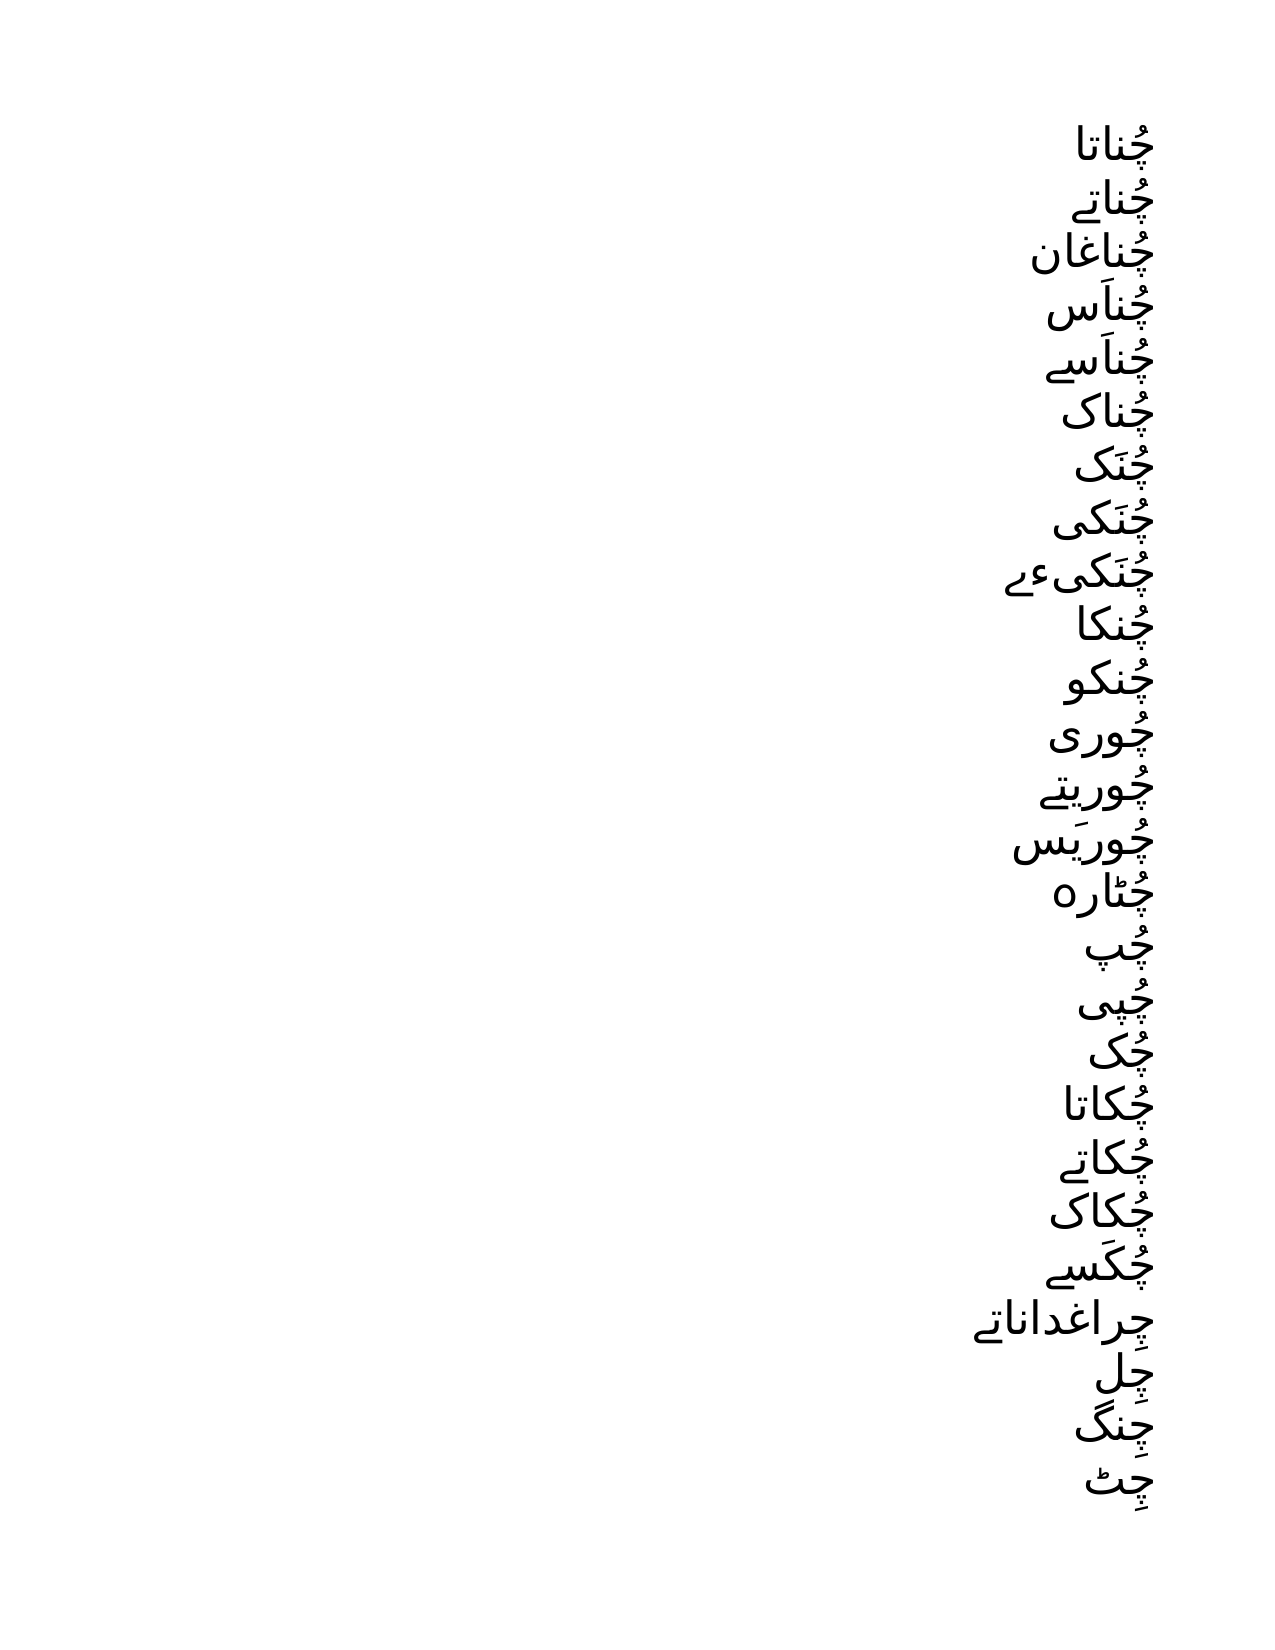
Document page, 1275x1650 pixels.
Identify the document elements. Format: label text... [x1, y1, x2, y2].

text چُناَسے [118, 331, 1157, 385]
text چُکاتے [118, 1131, 1157, 1185]
text چُوری​َس [118, 811, 1157, 865]
text چُک [118, 1025, 1157, 1078]
text چُناتا [118, 118, 1157, 171]
text چُٹارہ [118, 865, 1157, 918]
text چِٹ [118, 1451, 1157, 1505]
text چِنگ [118, 1398, 1157, 1451]
text چُپی [118, 971, 1157, 1025]
text چُناَس [118, 278, 1157, 331]
text چُنَکی​ءے [118, 545, 1157, 598]
text چُنَک [118, 438, 1157, 491]
text چُناک [118, 385, 1157, 438]
text چُنکو [118, 651, 1157, 705]
text چُوری​تے [118, 758, 1157, 811]
text چِراغ​داناتے [118, 1291, 1157, 1345]
text چُنَکی [118, 491, 1157, 545]
text چُوری [118, 705, 1157, 758]
text چِل [118, 1345, 1157, 1398]
text چُکاک [118, 1185, 1157, 1238]
text چُناغان [118, 225, 1157, 278]
text چُناتے [118, 171, 1157, 225]
text چُنکا [118, 598, 1157, 651]
text چُکاتا [118, 1078, 1157, 1131]
text چُپ [118, 918, 1157, 971]
text چُکَسے [118, 1238, 1157, 1291]
